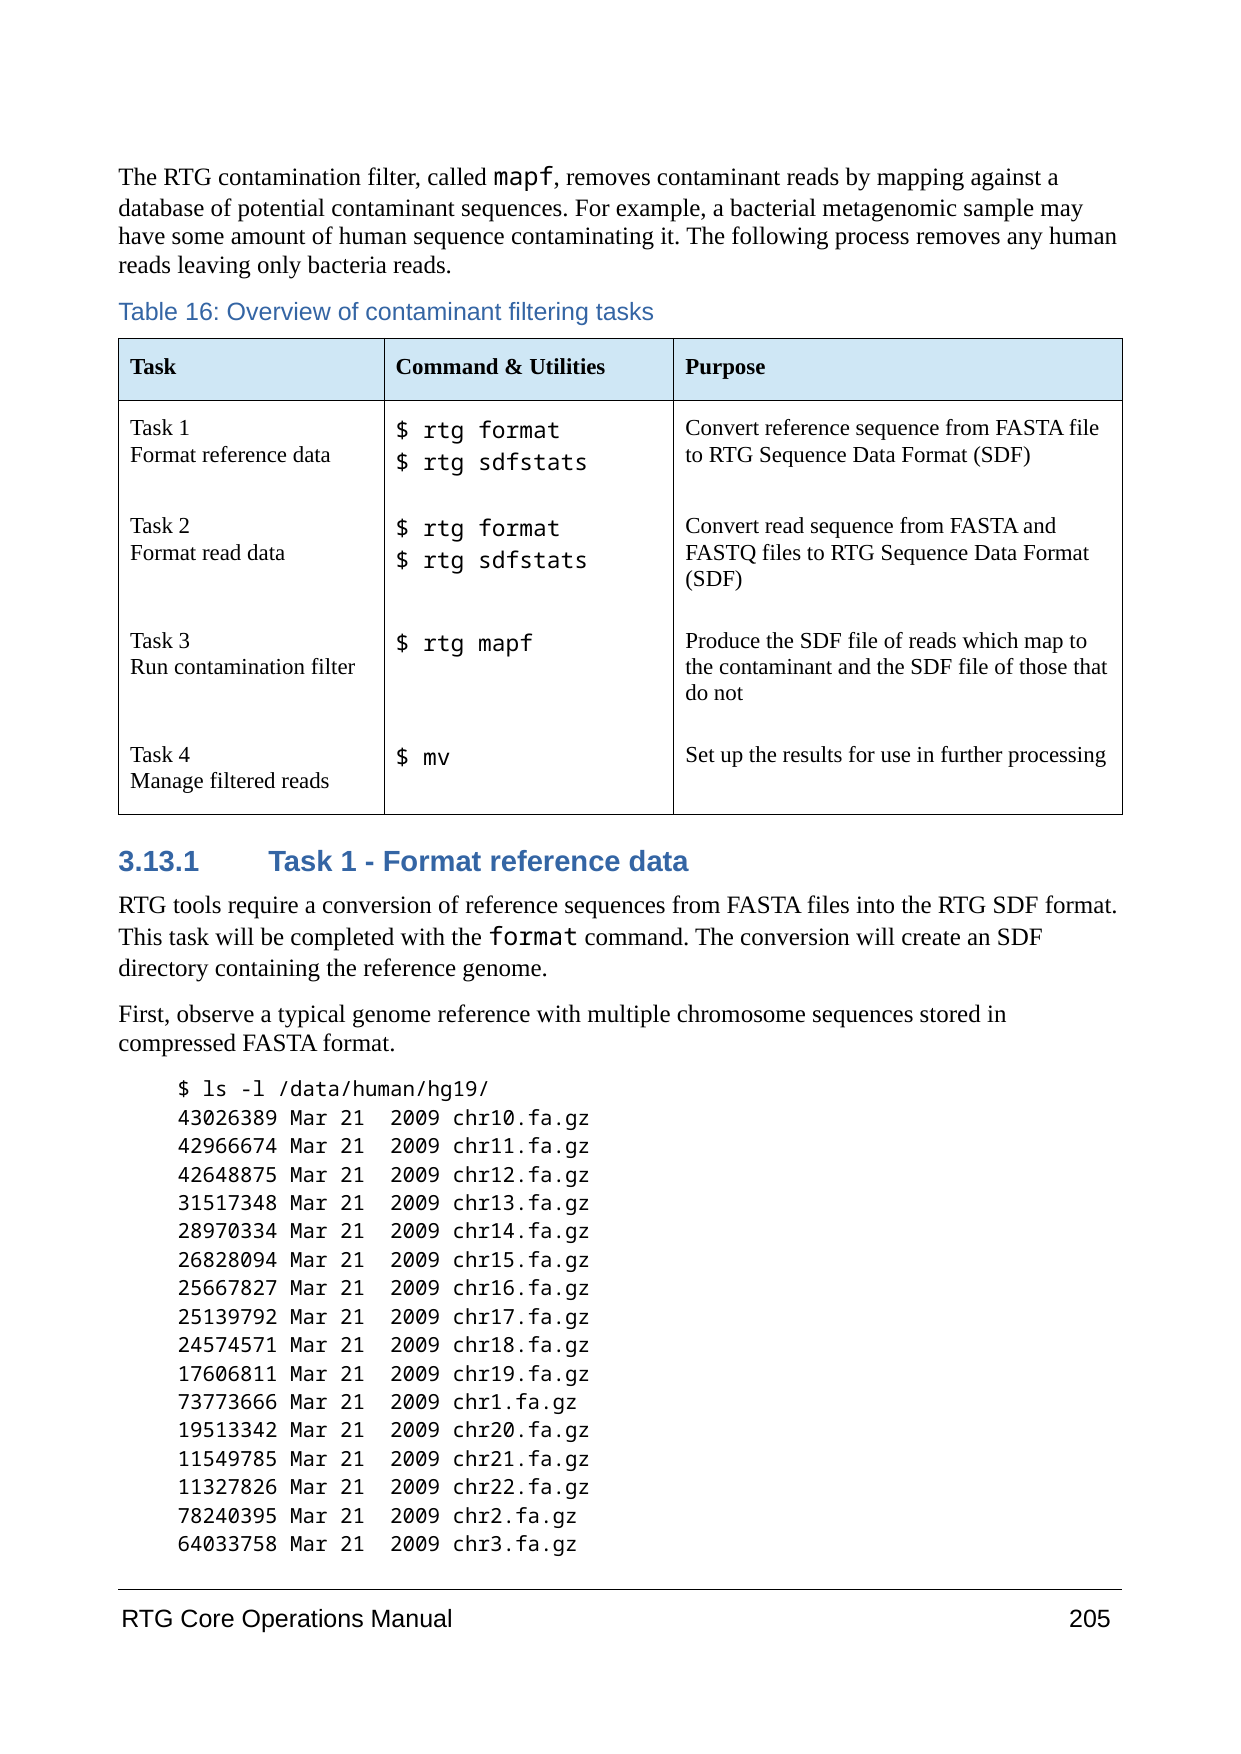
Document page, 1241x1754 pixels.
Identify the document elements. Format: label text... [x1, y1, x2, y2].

text $ ls -l /data/human/hg19/ [177, 1074, 1122, 1103]
text 31517348 Mar 21 2009 chr13.fa.gz [177, 1188, 1122, 1217]
table_cell Task 1 Format reference data [119, 401, 384, 498]
text 11327826 Mar 21 2009 chr22.fa.gz [177, 1472, 1122, 1501]
text 42648875 Mar 21 2009 chr12.fa.gz [177, 1160, 1122, 1188]
text 26828094 Mar 21 2009 chr15.fa.gz [177, 1245, 1122, 1273]
table_cell Task 3 Run contamination filter [119, 612, 384, 726]
table_header Task [119, 339, 384, 400]
table_cell $ rtg format $ rtg sdfstats [385, 498, 673, 612]
text 28970334 Mar 21 2009 chr14.fa.gz [177, 1217, 1122, 1245]
text 78240395 Mar 21 2009 chr2.fa.gz [177, 1501, 1122, 1529]
text 17606811 Mar 21 2009 chr19.fa.gz [177, 1359, 1122, 1387]
text 42966674 Mar 21 2009 chr11.fa.gz [177, 1131, 1122, 1160]
text 43026389 Mar 21 2009 chr10.fa.gz [177, 1103, 1122, 1131]
text RTG tools require a conversion of reference sequences from FASTA files into the RTG SDF format. This task will be completed with the format command. The conversion will create an SDF directory containing the reference genome. [118, 890, 1122, 981]
table_cell $ rtg mapf [385, 612, 673, 726]
text 24574571 Mar 21 2009 chr18.fa.gz [177, 1330, 1122, 1359]
text Table 16: Overview of contaminant filtering tasks [118, 297, 1122, 325]
text 11549785 Mar 21 2009 chr21.fa.gz [177, 1444, 1122, 1472]
table_cell $ mv [385, 726, 673, 814]
table_cell Task 2 Format read data [119, 498, 384, 612]
text 19513342 Mar 21 2009 chr20.fa.gz [177, 1416, 1122, 1444]
text 64033758 Mar 21 2009 chr3.fa.gz [177, 1529, 1122, 1558]
text 25139792 Mar 21 2009 chr17.fa.gz [177, 1302, 1122, 1330]
text First, observe a typical genome reference with multiple chromosome sequences stored in compressed FASTA format. [118, 999, 1122, 1057]
table_cell Set up the results for use in further processing [674, 726, 1122, 814]
table_cell Produce the SDF file of reads which map to the contaminant and the SDF file of those that do not [674, 612, 1122, 726]
text 25667827 Mar 21 2009 chr16.fa.gz [177, 1273, 1122, 1302]
table_header Command & Utilities [385, 339, 673, 400]
text The RTG contamination filter, called mapf, removes contaminant reads by mapping against a database of potential contaminant sequences. For example, a bacterial metagenomic sample may have some amount of human sequence contaminating it. The following process removes any human reads leaving only bacteria reads. [118, 159, 1122, 279]
text 73773666 Mar 21 2009 chr1.fa.gz [177, 1387, 1122, 1416]
table_cell Task 4 Manage filtered reads [119, 726, 384, 814]
table_cell Convert read sequence from FASTA and FASTQ files to RTG Sequence Data Format (SDF) [674, 498, 1122, 612]
table_cell Convert reference sequence from FASTA file to RTG Sequence Data Format (SDF) [674, 401, 1122, 498]
table_cell $ rtg format $ rtg sdfstats [385, 401, 673, 498]
subtitle Task 1 - Format reference data [118, 844, 1122, 877]
table_header Purpose [674, 339, 1122, 400]
